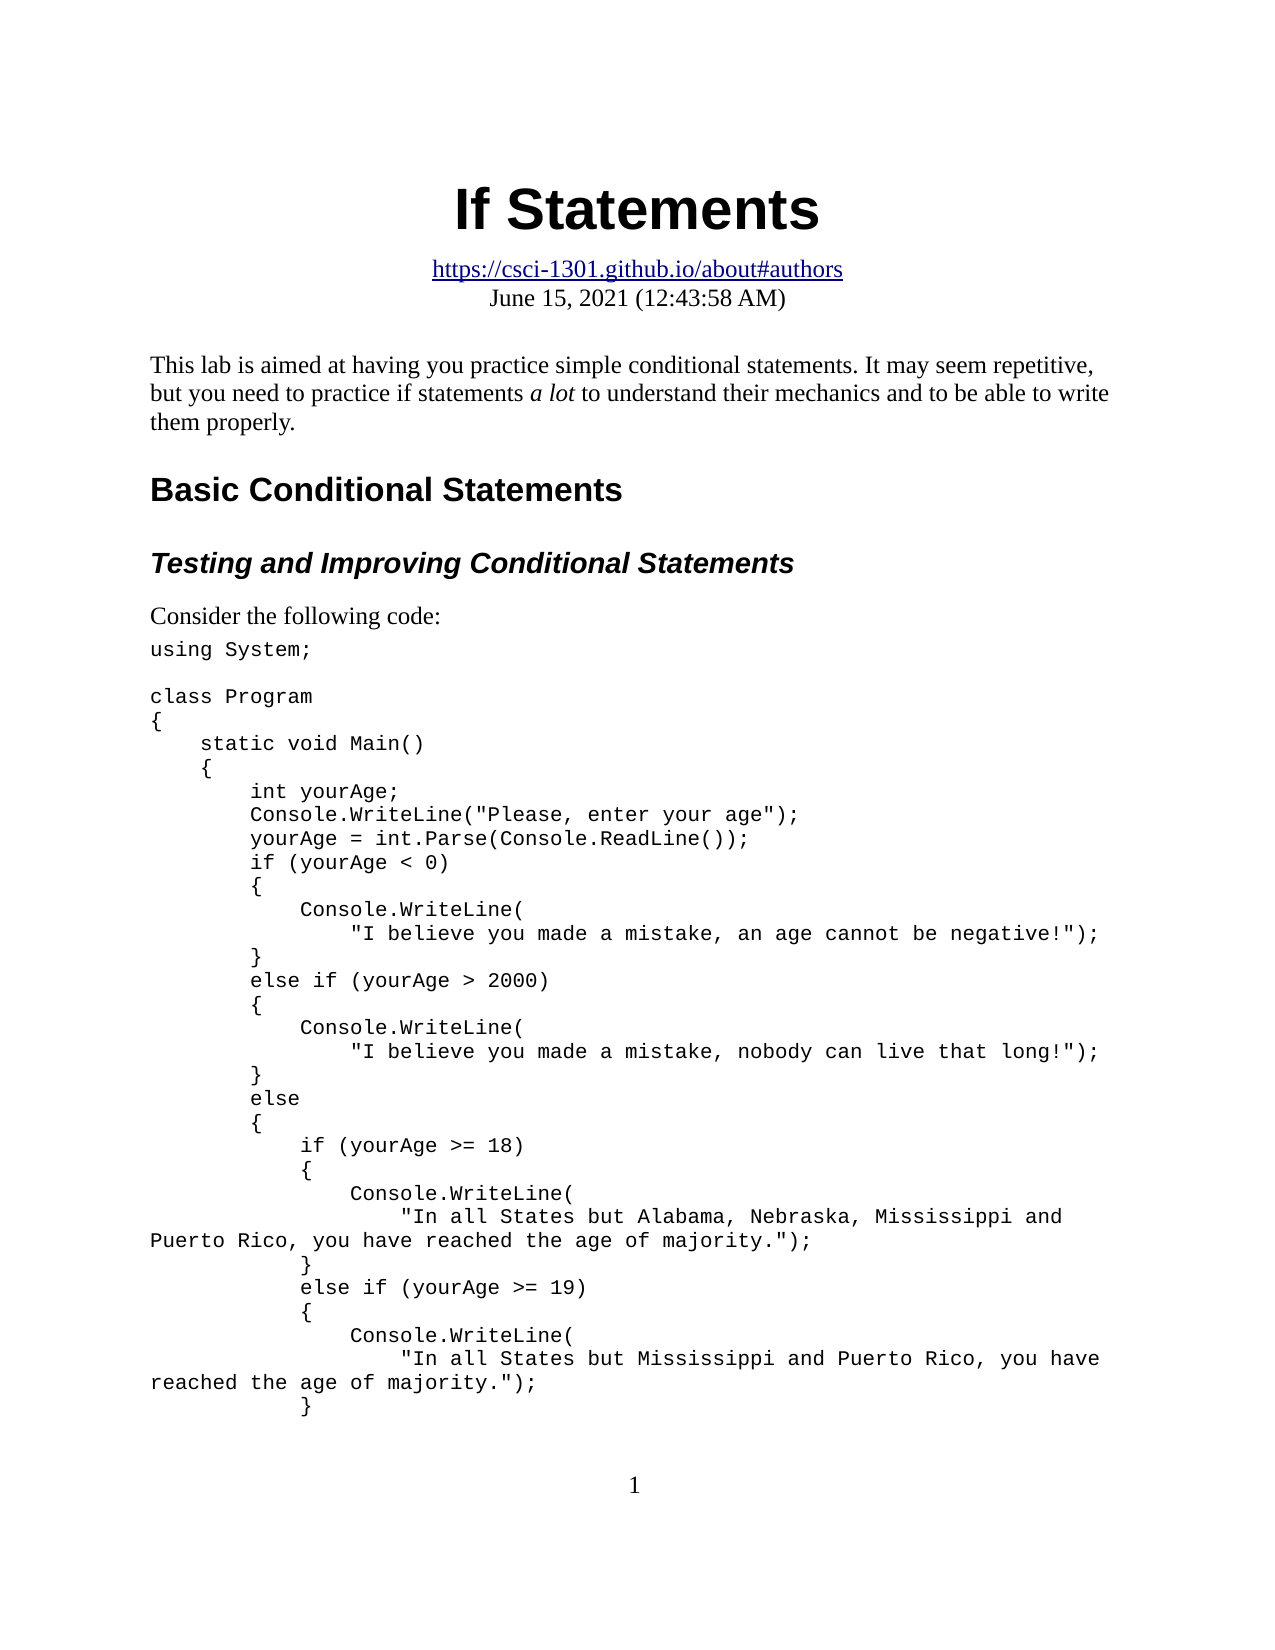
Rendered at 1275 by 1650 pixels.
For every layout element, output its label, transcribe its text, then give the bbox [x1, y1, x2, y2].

text Console.WriteLine( [150, 1324, 1125, 1348]
text Console.WriteLine( [150, 899, 1125, 923]
text { [150, 1112, 1125, 1135]
text else [150, 1088, 1125, 1112]
text This lab is aimed at having you practice simple conditional statements. It may seem repetitive, but you need to practice if statements a lot to understand their mechanics and to be able to write them properly. [150, 350, 1125, 436]
subtitle Basic Conditional Statements [150, 470, 1125, 509]
text yourAge = int.Parse(Console.ReadLine()); [150, 828, 1125, 852]
text "I believe you made a mistake, nobody can live that long!"); [150, 1041, 1125, 1064]
text else if (yourAge >= 19) [150, 1277, 1125, 1301]
title If Statements [150, 175, 1125, 242]
text { [150, 993, 1125, 1017]
text if (yourAge < 0) [150, 852, 1125, 875]
text { [150, 875, 1125, 899]
text "I believe you made a mistake, an age cannot be negative!"); [150, 923, 1125, 946]
text "In all States but Mississippi and Puerto Rico, you have reached the age of majority."); [150, 1348, 1125, 1396]
text { [150, 1301, 1125, 1324]
text } [150, 946, 1125, 970]
text { [150, 757, 1125, 781]
text { [150, 710, 1125, 733]
text int yourAge; [150, 781, 1125, 804]
text } [150, 1254, 1125, 1277]
text if (yourAge >= 18) [150, 1135, 1125, 1159]
text Console.WriteLine("Please, enter your age"); [150, 804, 1125, 828]
text Consider the following code: [150, 601, 1125, 630]
text Console.WriteLine( [150, 1017, 1125, 1041]
text { [150, 1159, 1125, 1183]
text Console.WriteLine( [150, 1183, 1125, 1206]
text } [150, 1396, 1125, 1419]
text } [150, 1064, 1125, 1088]
text static void Main() [150, 733, 1125, 757]
text "In all States but Alabama, Nebraska, Mississippi and Puerto Rico, you have reached the age of majority."); [150, 1206, 1125, 1254]
text class Program [150, 686, 1125, 710]
text https://csci-1301.github.io/about#authors [150, 254, 1125, 283]
text June 15, 2021 (12:43:58 AM) [150, 283, 1125, 312]
text else if (yourAge > 2000) [150, 970, 1125, 993]
subtitle Testing and Improving Conditional Statements [150, 546, 1125, 580]
text using System; [150, 639, 1125, 662]
